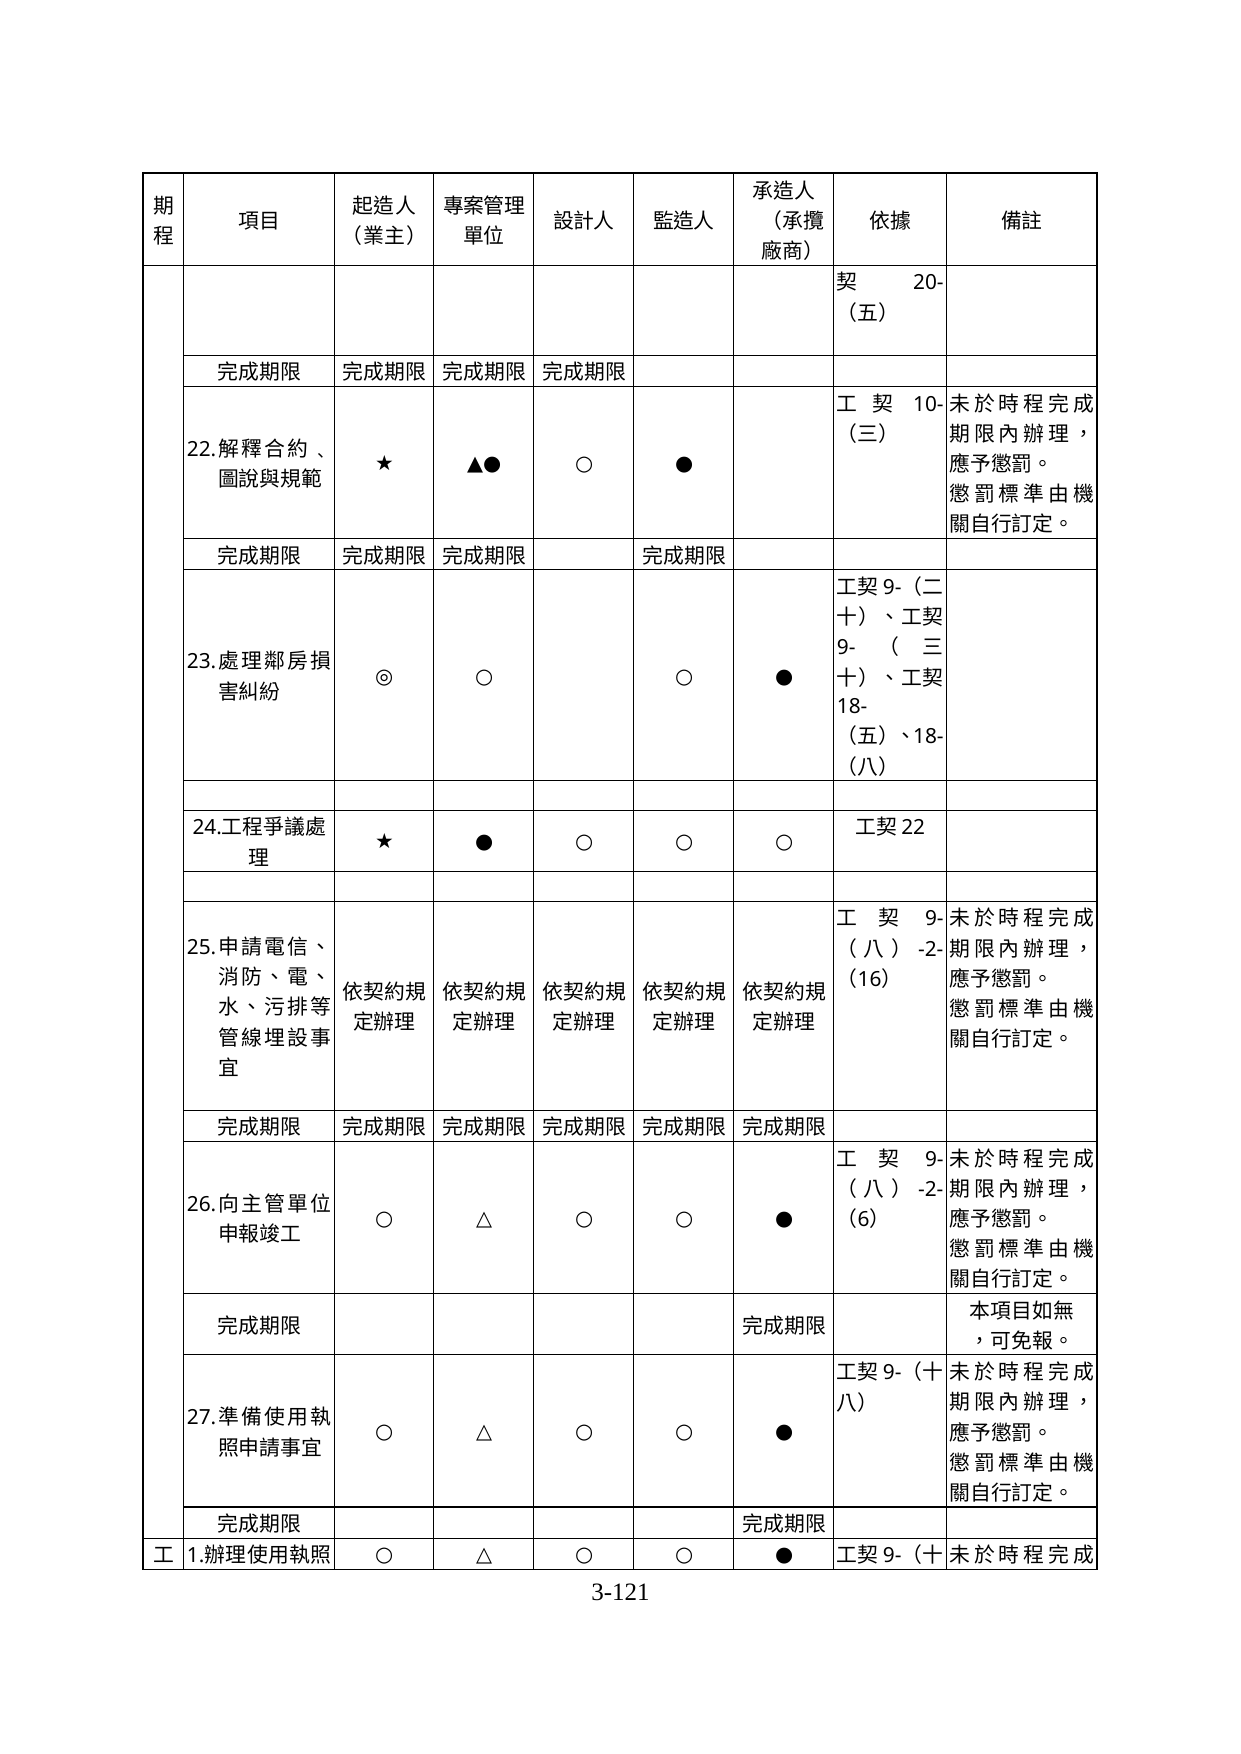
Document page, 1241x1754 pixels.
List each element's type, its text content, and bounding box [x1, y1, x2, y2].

table_cell 未於時程完成 [947, 1539, 1096, 1569]
table_cell [734, 539, 833, 569]
table_cell ● [434, 811, 533, 871]
table_cell [144, 266, 183, 1538]
table_cell ● [734, 570, 833, 780]
table_cell ● [734, 1142, 833, 1293]
table_cell ○ [335, 1355, 433, 1506]
table_cell [947, 539, 1096, 569]
table_cell 完成期限 [184, 356, 334, 386]
table_cell 工契9-（二十）、工契9-（三十）、工契18-（五）、18-（八） [834, 570, 946, 780]
table_cell 未於時程完成期限內辦理，應予懲罰。 懲罰標準由機關自行訂定。 [947, 1142, 1096, 1293]
table_cell [434, 781, 533, 809]
table_cell [734, 387, 833, 538]
table_cell [947, 1508, 1096, 1538]
table_header 監造人 [634, 174, 733, 264]
table_cell [834, 1294, 946, 1354]
table_cell ★ [335, 811, 433, 871]
table_header 承造人（承攬廠商） [734, 174, 833, 264]
table_cell ○ [534, 1539, 633, 1569]
table_cell [947, 570, 1096, 780]
table_cell 本項目如無 ，可免報。 [947, 1294, 1096, 1354]
table_cell [434, 872, 533, 901]
table_cell [947, 781, 1096, 809]
table_cell 工 [144, 1539, 183, 1569]
table_cell ● [734, 1355, 833, 1506]
table_cell 未於時程完成期限內辦理，應予懲罰。 懲罰標準由機關自行訂定。 [947, 902, 1096, 1109]
table_cell 未於時程完成期限內辦理，應予懲罰。 懲罰標準由機關自行訂定。 [947, 387, 1096, 538]
table_header 依據 [834, 174, 946, 264]
table_cell 27.準備使用執照申請事宜 [184, 1355, 334, 1506]
table_cell [534, 1508, 633, 1538]
table_cell [634, 356, 733, 386]
table_cell [734, 266, 833, 354]
table_cell 依契約規定辦理 [335, 902, 433, 1109]
table_cell 完成期限 [184, 1508, 334, 1538]
table_cell 完成期限 [184, 539, 334, 569]
table_cell △ [434, 1539, 533, 1569]
table_cell 完成期限 [734, 1111, 833, 1141]
table_cell [947, 1111, 1096, 1141]
table_cell [947, 266, 1096, 354]
table_cell [534, 570, 633, 780]
table_cell 25.申請電信、消防、電、水、污排等管線埋設事宜 [184, 902, 334, 1109]
table_cell [534, 872, 633, 901]
table_cell [834, 356, 946, 386]
table_cell 依契約規定辦理 [434, 902, 533, 1109]
table_cell [434, 1508, 533, 1538]
table_header 專案管理單位 [434, 174, 533, 264]
table_cell △ [434, 1355, 533, 1506]
table_cell [335, 1508, 433, 1538]
table_cell [734, 872, 833, 901]
table_cell 完成期限 [734, 1294, 833, 1354]
table_header 期程 [144, 174, 183, 264]
table_cell [534, 1294, 633, 1354]
table_cell ○ [634, 1142, 733, 1293]
table_cell 未於時程完成期限內辦理，應予懲罰。 懲罰標準由機關自行訂定。 [947, 1355, 1096, 1506]
table_cell ○ [634, 1539, 733, 1569]
table_cell 工契22 [834, 811, 946, 871]
table_cell 依契約規定辦理 [534, 902, 633, 1109]
table_cell [834, 781, 946, 809]
table_cell [534, 539, 633, 569]
table_cell ○ [534, 1142, 633, 1293]
table_cell [634, 781, 733, 809]
table_cell ● [634, 387, 733, 538]
table_cell 完成期限 [534, 356, 633, 386]
table_cell 完成期限 [184, 1294, 334, 1354]
table_cell 完成期限 [434, 539, 533, 569]
table_cell 完成期限 [534, 1111, 633, 1141]
table_cell 22.解釋合約﹑圖說與規範 [184, 387, 334, 538]
table_cell ◎ [335, 570, 433, 780]
table_cell [947, 811, 1096, 871]
table_cell [947, 872, 1096, 901]
table_cell [534, 781, 633, 809]
table_header 起造人（業主） [335, 174, 433, 264]
table_cell 完成期限 [335, 539, 433, 569]
table_cell 完成期限 [184, 1111, 334, 1141]
table_header 設計人 [534, 174, 633, 264]
table_cell ▲● [434, 387, 533, 538]
table_cell ★ [335, 387, 433, 538]
table_cell ○ [534, 1355, 633, 1506]
table_cell 完成期限 [634, 1111, 733, 1141]
table_cell [834, 1111, 946, 1141]
table_cell [734, 356, 833, 386]
table_cell 工契9-（十 [834, 1539, 946, 1569]
table_cell ○ [634, 1355, 733, 1506]
table_cell 完成期限 [734, 1508, 833, 1538]
table_cell [634, 872, 733, 901]
table_cell [834, 1508, 946, 1538]
table_cell ○ [634, 570, 733, 780]
table_cell [184, 872, 334, 901]
table_cell 完成期限 [335, 1111, 433, 1141]
table_cell ● [734, 1539, 833, 1569]
table_cell [947, 356, 1096, 386]
table_cell [634, 1508, 733, 1538]
table_cell 完成期限 [434, 1111, 533, 1141]
table_cell 完成期限 [335, 356, 433, 386]
table_cell 工契10-（三） [834, 387, 946, 538]
table_cell [335, 1294, 433, 1354]
table_cell [184, 266, 334, 354]
table_cell 1.辦理使用執照 [184, 1539, 334, 1569]
table_cell [634, 1294, 733, 1354]
table_cell [534, 266, 633, 354]
table_cell [834, 872, 946, 901]
table_cell ○ [534, 387, 633, 538]
table_cell 26.向主管單位申報竣工 [184, 1142, 334, 1293]
table_cell [335, 781, 433, 809]
table_cell [335, 872, 433, 901]
table_cell [834, 539, 946, 569]
table_cell [434, 1294, 533, 1354]
table_cell 工契9-（十八） [834, 1355, 946, 1506]
table_cell ○ [335, 1142, 433, 1293]
table_cell 工契9-（八）-2-（16） [834, 902, 946, 1109]
table_cell [634, 266, 733, 354]
table_cell [734, 781, 833, 809]
table_cell 完成期限 [434, 356, 533, 386]
table_cell 工契9-（八）-2-（6） [834, 1142, 946, 1293]
table_cell ○ [335, 1539, 433, 1569]
table_cell 依契約規定辦理 [634, 902, 733, 1109]
table_cell ○ [534, 811, 633, 871]
table_cell ○ [734, 811, 833, 871]
table_cell [184, 781, 334, 809]
table_cell [335, 266, 433, 354]
table_cell 依契約規定辦理 [734, 902, 833, 1109]
table_cell 完成期限 [634, 539, 733, 569]
table_header 備註 [947, 174, 1096, 264]
table_cell △ [434, 1142, 533, 1293]
table_cell [434, 266, 533, 354]
table_header 項目 [184, 174, 334, 264]
table_cell ○ [434, 570, 533, 780]
table_cell 24.工程爭議處理 [184, 811, 334, 871]
table_cell 契20-（五） [834, 266, 946, 354]
table_cell 23.處理鄰房損害糾紛 [184, 570, 334, 780]
table_cell ○ [634, 811, 733, 871]
